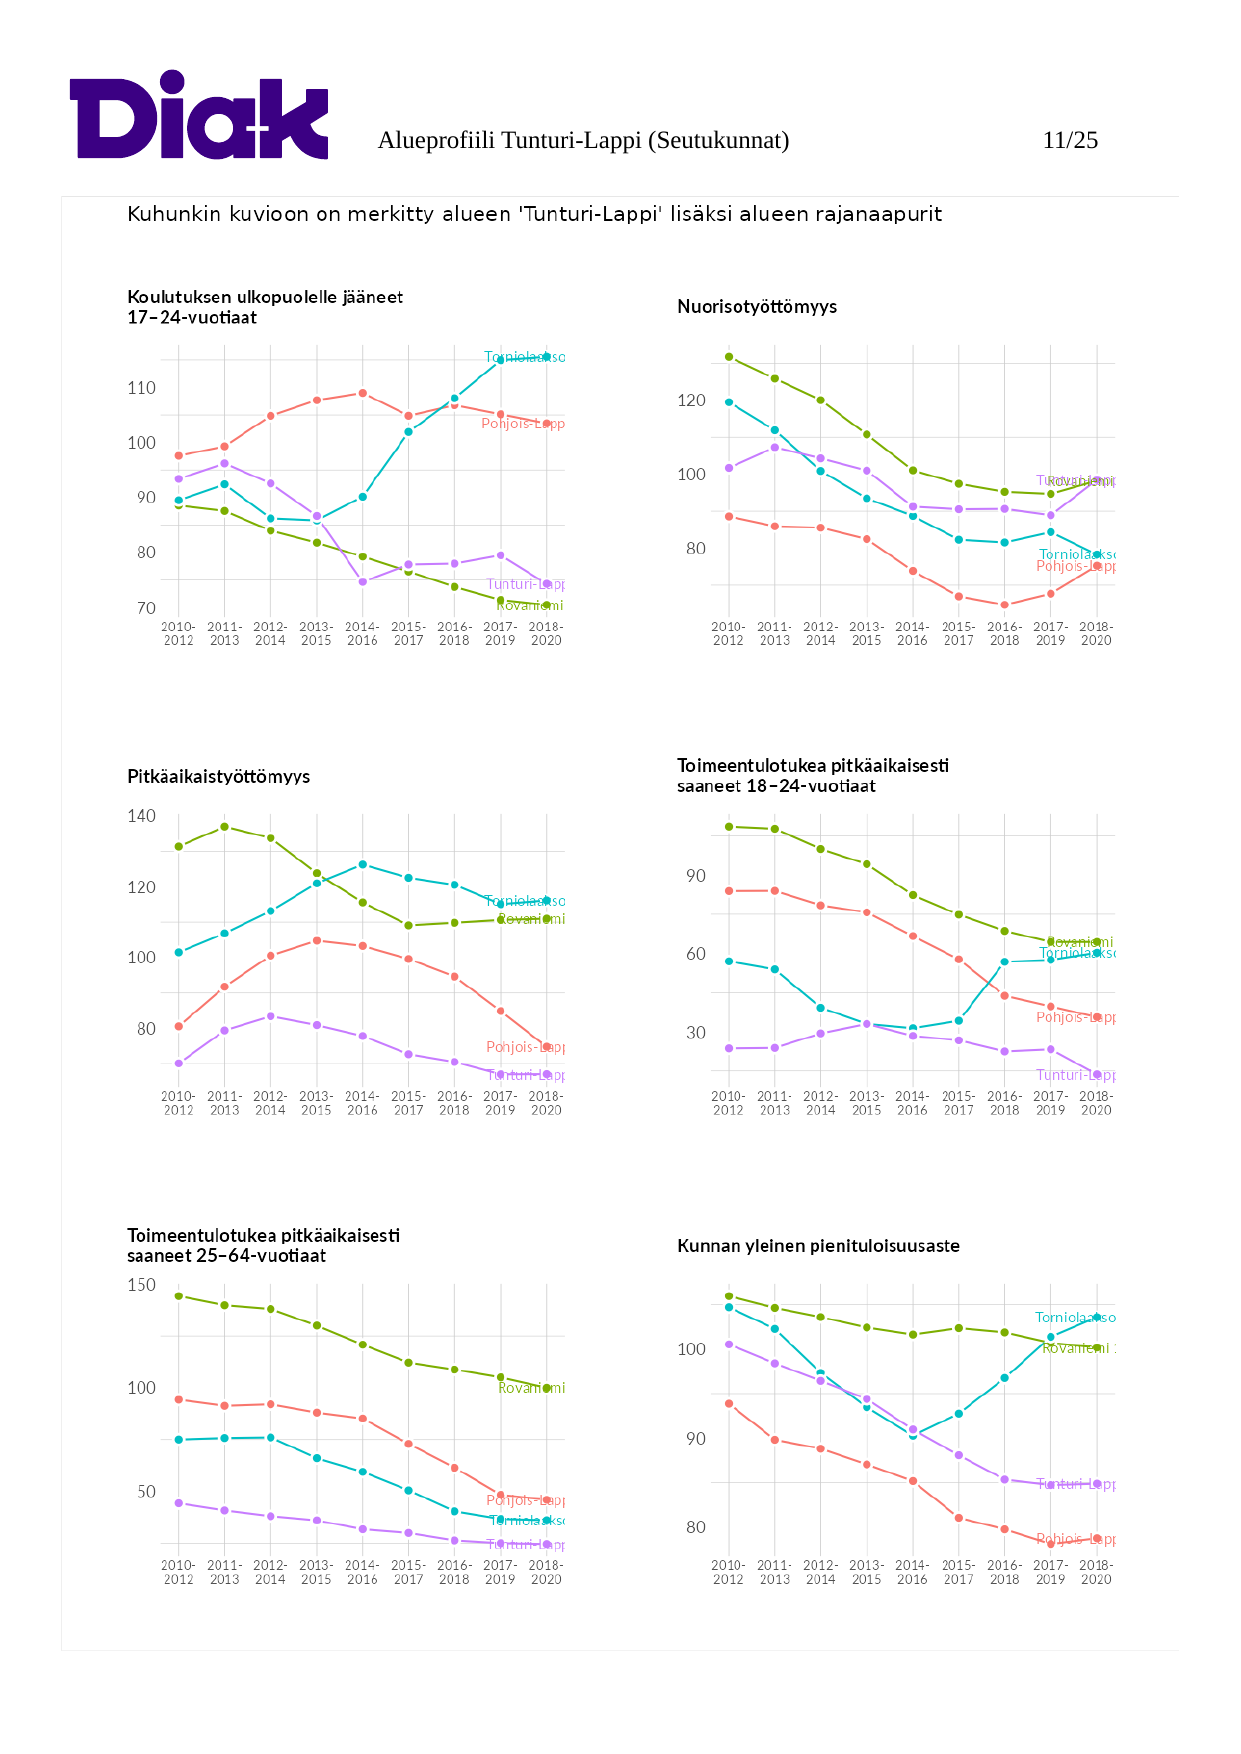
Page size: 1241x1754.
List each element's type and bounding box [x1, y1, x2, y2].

picture [61, 196, 1179, 1651]
